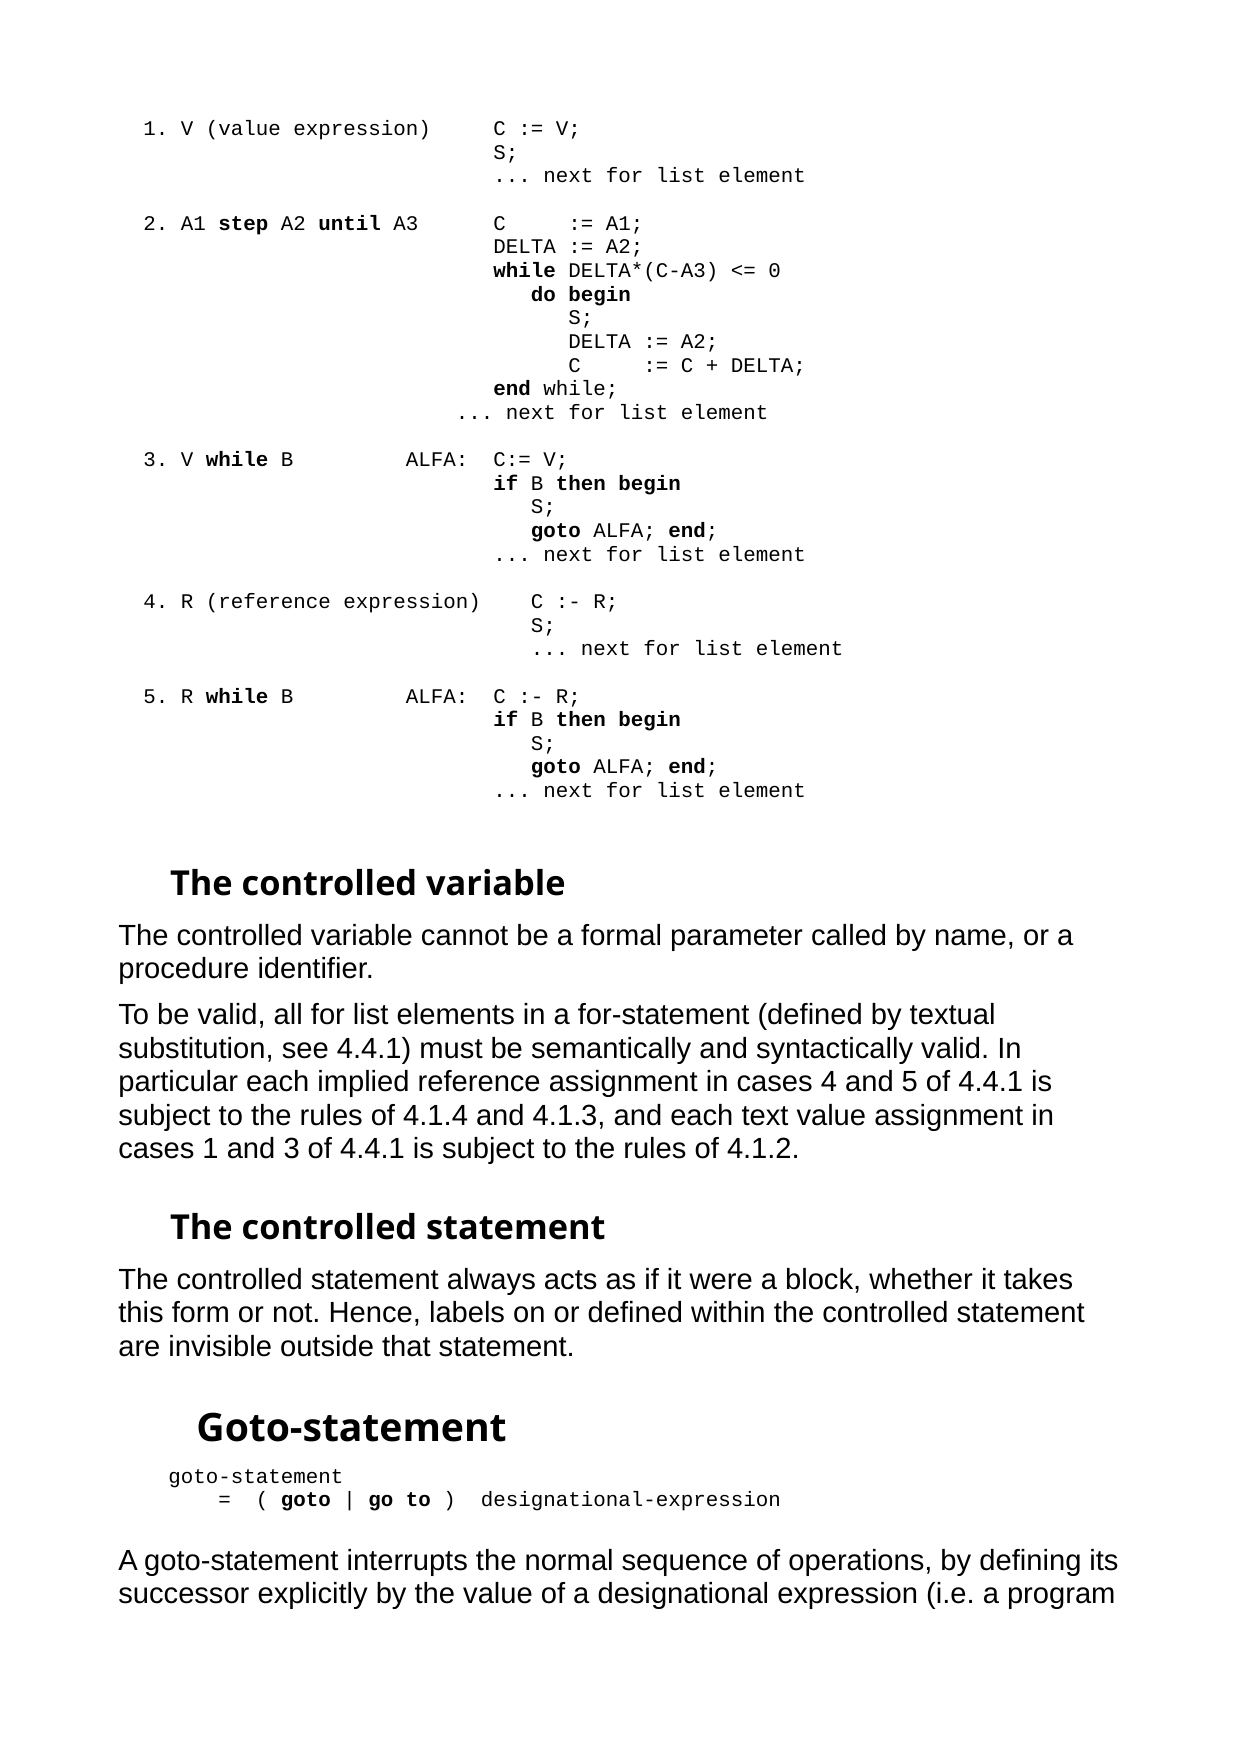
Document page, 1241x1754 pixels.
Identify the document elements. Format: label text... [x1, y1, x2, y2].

subtitle Goto-statement [196, 1400, 1122, 1453]
text ... next for list element [118, 638, 1122, 662]
text end while; [118, 378, 1122, 402]
text S; [118, 496, 1122, 520]
text S; [118, 615, 1122, 638]
text A goto-statement interrupts the normal sequence of operations, by defining its successor explicitly by the value of a designational expression (i.e. a program [118, 1542, 1122, 1609]
text S; [118, 307, 1122, 331]
text if B then begin [118, 709, 1122, 733]
subtitle The controlled variable [170, 858, 1122, 905]
text The controlled statement always acts as if it were a block, whether it takes this form or not. Hence, labels on or defined within the controlled statement are invisible outside that statement. [118, 1262, 1122, 1362]
text ... next for list element [118, 780, 1122, 804]
text = ( goto | go to ) designational-expression [118, 1489, 1122, 1513]
text ... next for list element [118, 402, 1122, 426]
text goto-statement [118, 1466, 1122, 1489]
text ... next for list element [118, 165, 1122, 189]
text goto ALFA; end; [118, 520, 1122, 544]
text The controlled variable cannot be a formal parameter called by name, or a procedure identifier. [118, 918, 1122, 985]
text DELTA := A2; [118, 236, 1122, 260]
text if B then begin [118, 473, 1122, 496]
text 3. V while B ALFA: C:= V; [118, 449, 1122, 473]
text do begin [118, 284, 1122, 307]
text 4. R (reference expression) C :- R; [118, 591, 1122, 615]
text while DELTA*(C-A3) <= 0 [118, 260, 1122, 284]
text DELTA := A2; [118, 331, 1122, 354]
text goto ALFA; end; [118, 757, 1122, 780]
text 1. V (value expression) C := V; [118, 118, 1122, 142]
text S; [118, 142, 1122, 165]
text 5. R while B ALFA: C :- R; [118, 686, 1122, 709]
subtitle The controlled statement [170, 1202, 1122, 1249]
text 2. A1 step A2 until A3 C := A1; [118, 213, 1122, 236]
text C := C + DELTA; [118, 354, 1122, 378]
text To be valid, all for list elements in a for-statement (defined by textual substitution, see 4.4.1) must be semantically and syntactically valid. In particular each implied reference assignment in cases 4 and 5 of 4.4.1 is subject to the rules of 4.1.4 and 4.1.3, and each text value assignment in cases 1 and 3 of 4.4.1 is subject to the rules of 4.1.2. [118, 997, 1122, 1165]
text ... next for list element [118, 544, 1122, 567]
text S; [118, 733, 1122, 757]
